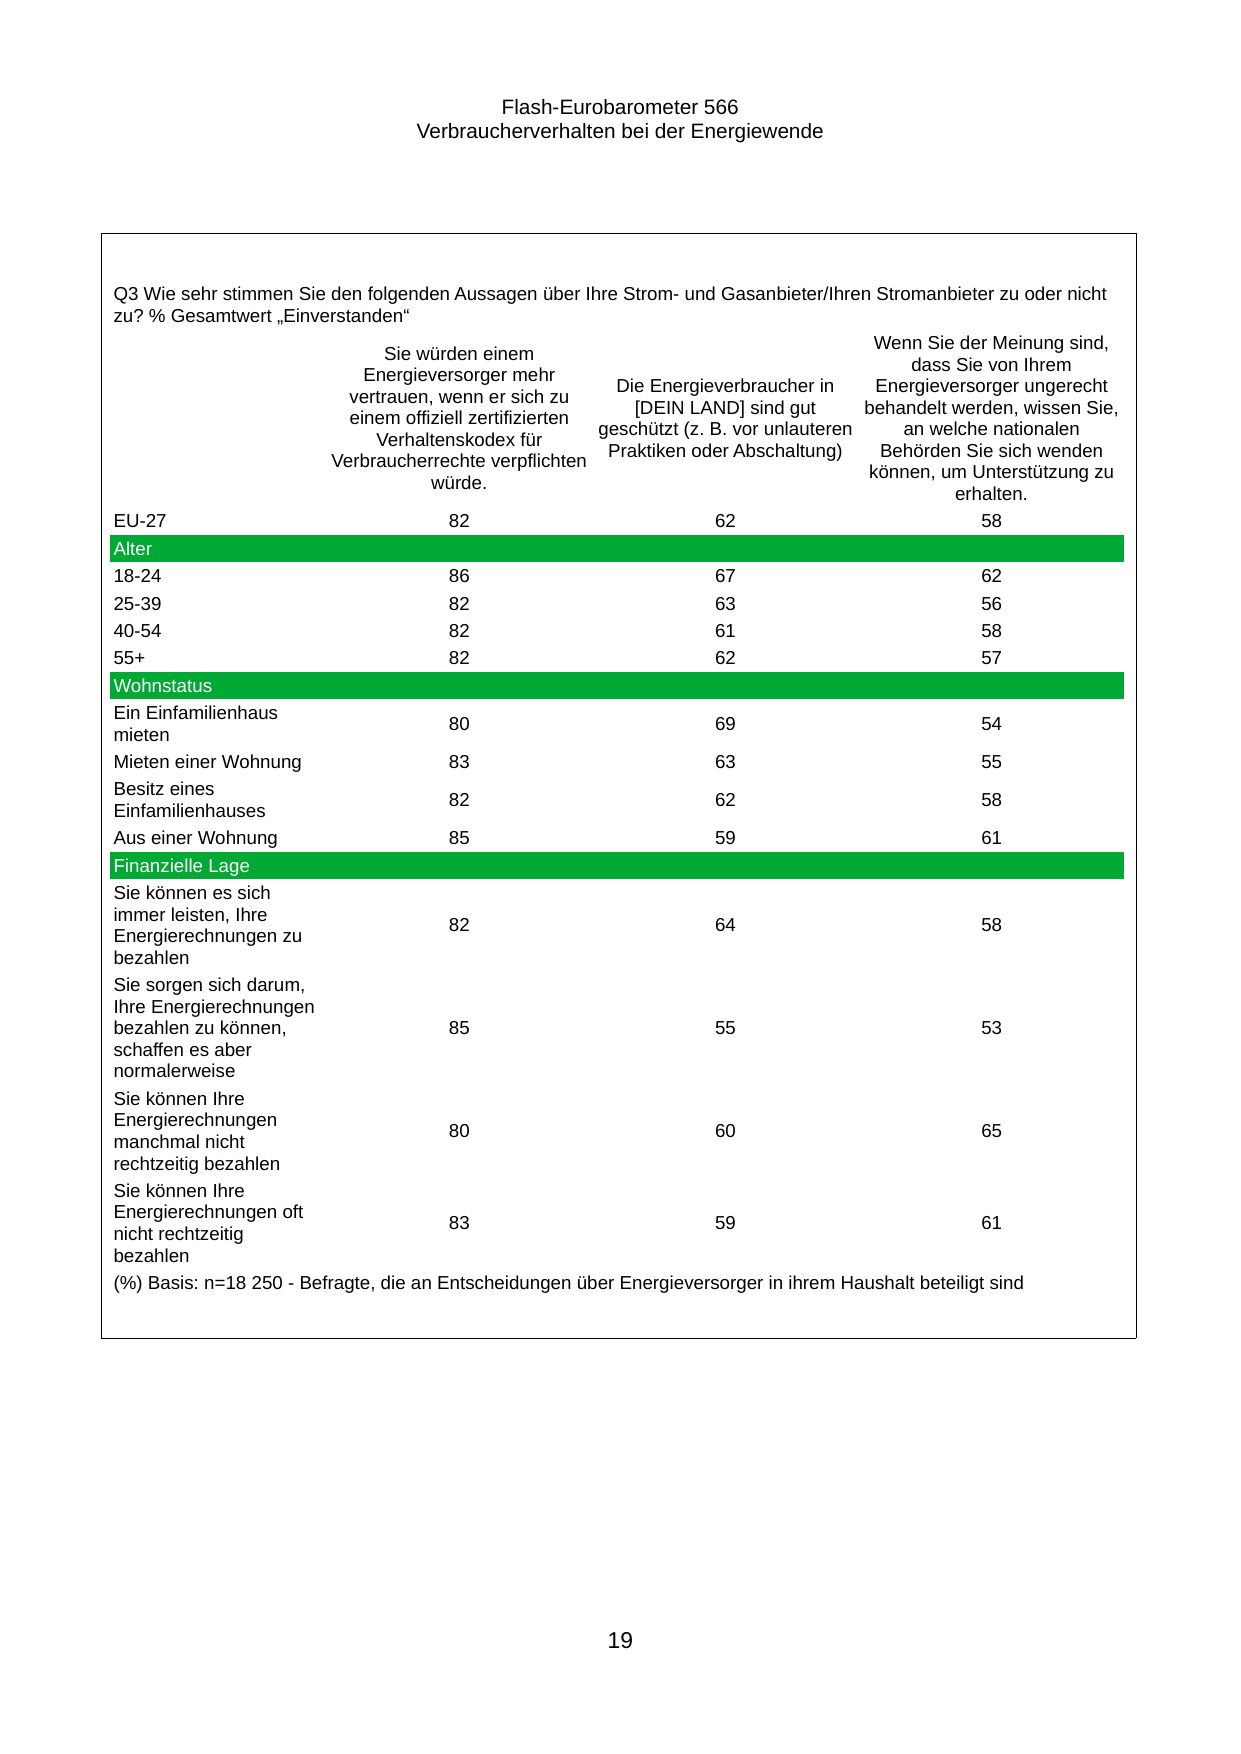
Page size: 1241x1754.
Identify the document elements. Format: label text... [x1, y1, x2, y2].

table_cell Wenn Sie der Meinung sind, dass Sie von Ihrem Energieversorger ungerecht behandelt werden, wissen Sie, an welche nationalen Behörden Sie sich wenden können, um Unterstützung zu erhalten. [858, 329, 1124, 507]
table_cell Mieten einer Wohnung [110, 748, 326, 775]
table_header Q3 Wie sehr stimmen Sie den folgenden Aussagen über Ihre Strom- und Gasanbieter/Ihren Stromanbieter zu oder nicht zu? % Gesamtwert „Einverstanden“ [110, 280, 1124, 329]
table_cell 62 [592, 644, 858, 672]
table_cell Die Energieverbraucher in [DEIN LAND] sind gut geschützt (z. B. vor unlauteren Praktiken oder Abschaltung) [592, 329, 858, 507]
table_cell 61 [858, 1177, 1124, 1269]
table_cell 58 [858, 617, 1124, 644]
table_cell 83 [326, 748, 592, 775]
table_cell Alter [110, 535, 1124, 562]
table_cell 58 [858, 879, 1124, 971]
table_cell [110, 329, 326, 507]
table_cell 59 [592, 824, 858, 852]
table_cell 55+ [110, 644, 326, 672]
table_cell 62 [592, 775, 858, 824]
table_cell 55 [592, 971, 858, 1085]
table_cell 82 [326, 589, 592, 617]
table_cell 85 [326, 971, 592, 1085]
table_cell Ein Einfamilienhaus mieten [110, 699, 326, 748]
table_cell 61 [858, 824, 1124, 852]
table_cell 63 [592, 589, 858, 617]
table_cell 58 [858, 775, 1124, 824]
table_cell 82 [326, 879, 592, 971]
table_cell Aus einer Wohnung [110, 824, 326, 852]
table_cell 80 [326, 1085, 592, 1177]
table_cell Finanzielle Lage [110, 852, 1124, 879]
table_cell Besitz eines Einfamilienhauses [110, 775, 326, 824]
table_cell 62 [592, 507, 858, 534]
table_cell Wohnstatus [110, 672, 1124, 699]
table_cell 61 [592, 617, 858, 644]
table_cell 18-24 [110, 562, 326, 589]
table_cell 63 [592, 748, 858, 775]
table_cell 55 [858, 748, 1124, 775]
table_cell 60 [592, 1085, 858, 1177]
table_cell 59 [592, 1177, 858, 1269]
table_cell 80 [326, 699, 592, 748]
table_cell 82 [326, 775, 592, 824]
table_cell Sie sorgen sich darum, Ihre Energierechnungen bezahlen zu können, schaffen es aber normalerweise [110, 971, 326, 1085]
table_cell 53 [858, 971, 1124, 1085]
table_cell EU-27 [110, 507, 326, 534]
table_cell Sie können Ihre Energierechnungen manchmal nicht rechtzeitig bezahlen [110, 1085, 326, 1177]
table_cell 82 [326, 507, 592, 534]
table_cell Sie können Ihre Energierechnungen oft nicht rechtzeitig bezahlen [110, 1177, 326, 1269]
table_cell 86 [326, 562, 592, 589]
table_cell 58 [858, 507, 1124, 534]
table_cell 82 [326, 644, 592, 672]
table_cell 67 [592, 562, 858, 589]
table_cell Sie würden einem Energieversorger mehr vertrauen, wenn er sich zu einem offiziell zertifizierten Verhaltenskodex für Verbraucherrechte verpflichten würde. [326, 329, 592, 507]
table_cell 85 [326, 824, 592, 852]
table_cell 40-54 [110, 617, 326, 644]
table_cell 57 [858, 644, 1124, 672]
table_cell 69 [592, 699, 858, 748]
table_cell 82 [326, 617, 592, 644]
table_cell (%) Basis: n=18 250 - Befragte, die an Entscheidungen über Energieversorger in ihrem Haushalt beteiligt sind [110, 1269, 1124, 1296]
table_cell 65 [858, 1085, 1124, 1177]
table_cell 54 [858, 699, 1124, 748]
table_cell 56 [858, 589, 1124, 617]
table_cell 25-39 [110, 589, 326, 617]
table_cell 62 [858, 562, 1124, 589]
table_cell 64 [592, 879, 858, 971]
table_cell 83 [326, 1177, 592, 1269]
table_cell Sie können es sich immer leisten, Ihre Energierechnungen zu bezahlen [110, 879, 326, 971]
